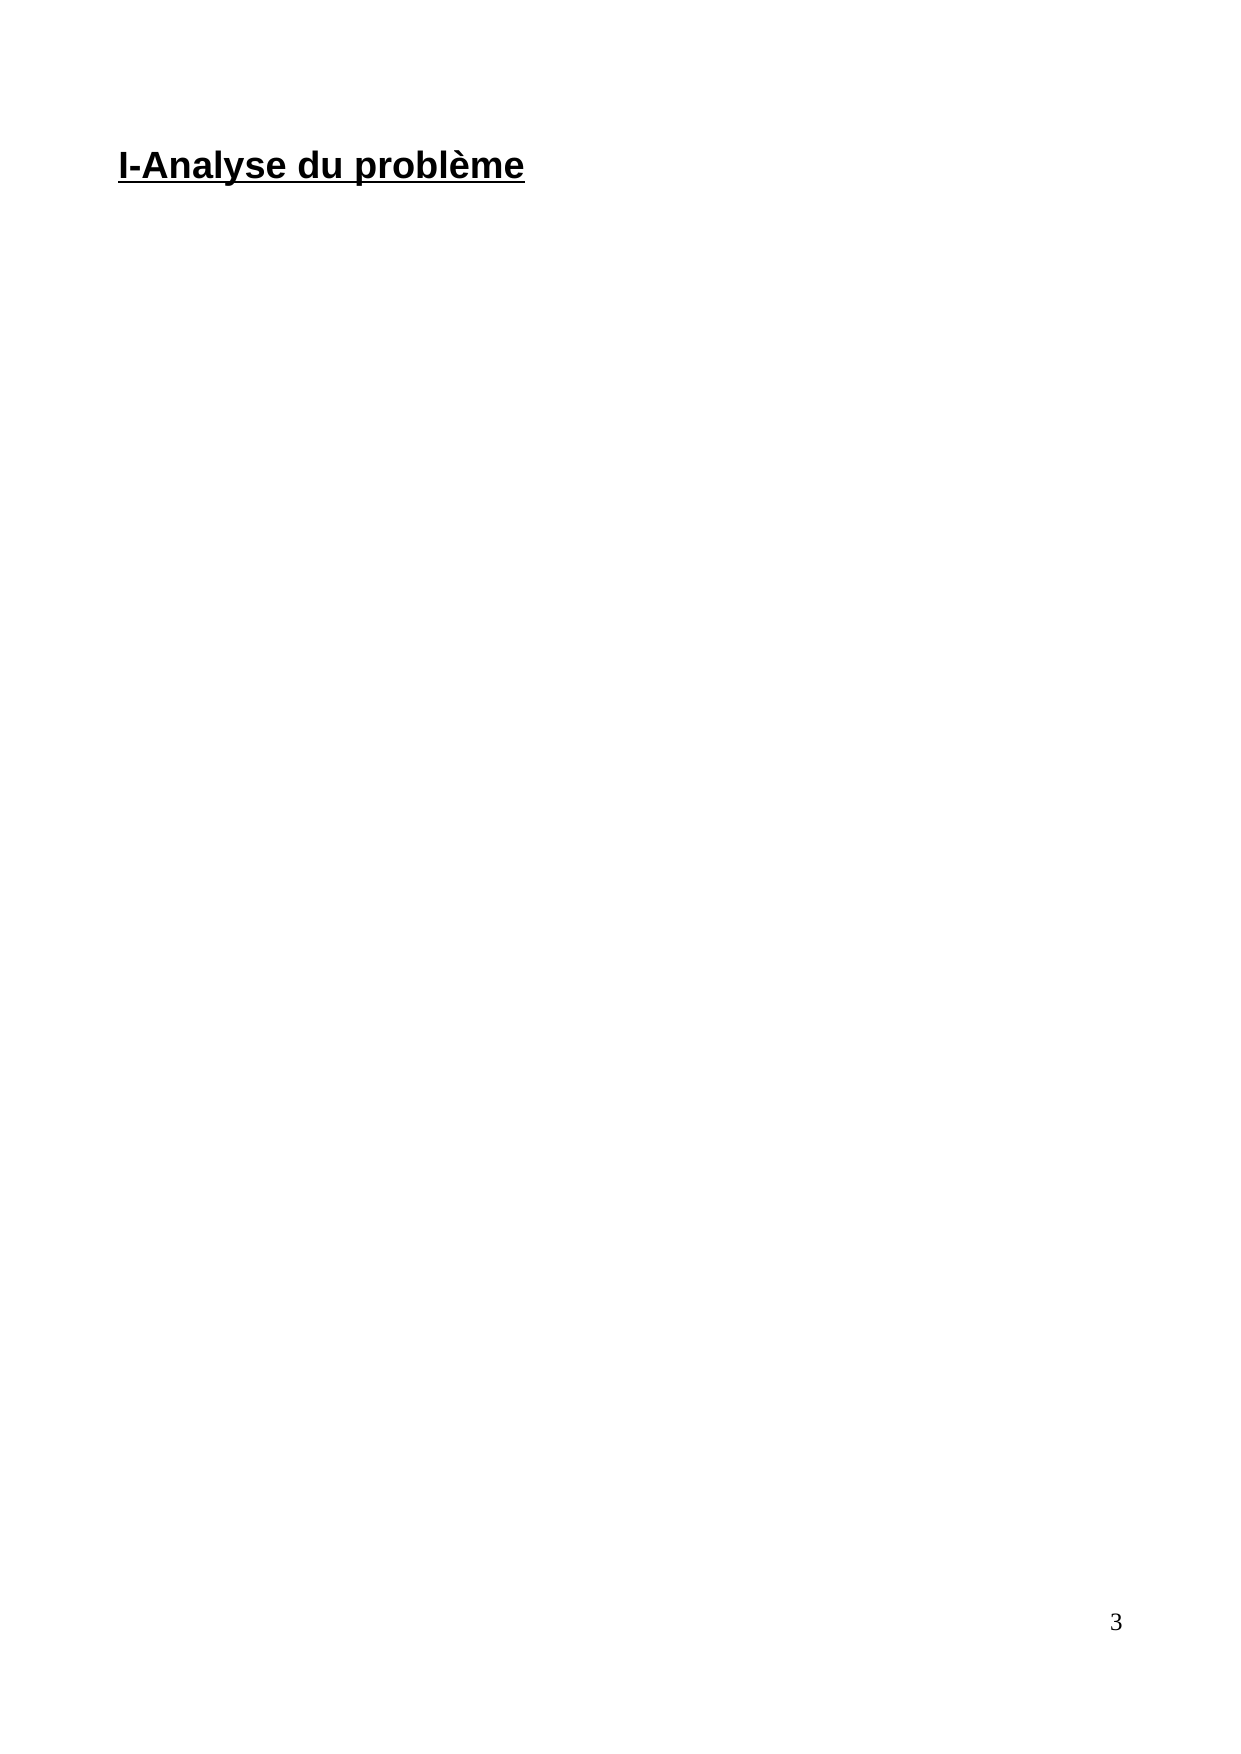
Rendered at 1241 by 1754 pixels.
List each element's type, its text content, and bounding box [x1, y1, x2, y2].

subtitle I-Analyse du problème [118, 143, 1122, 187]
